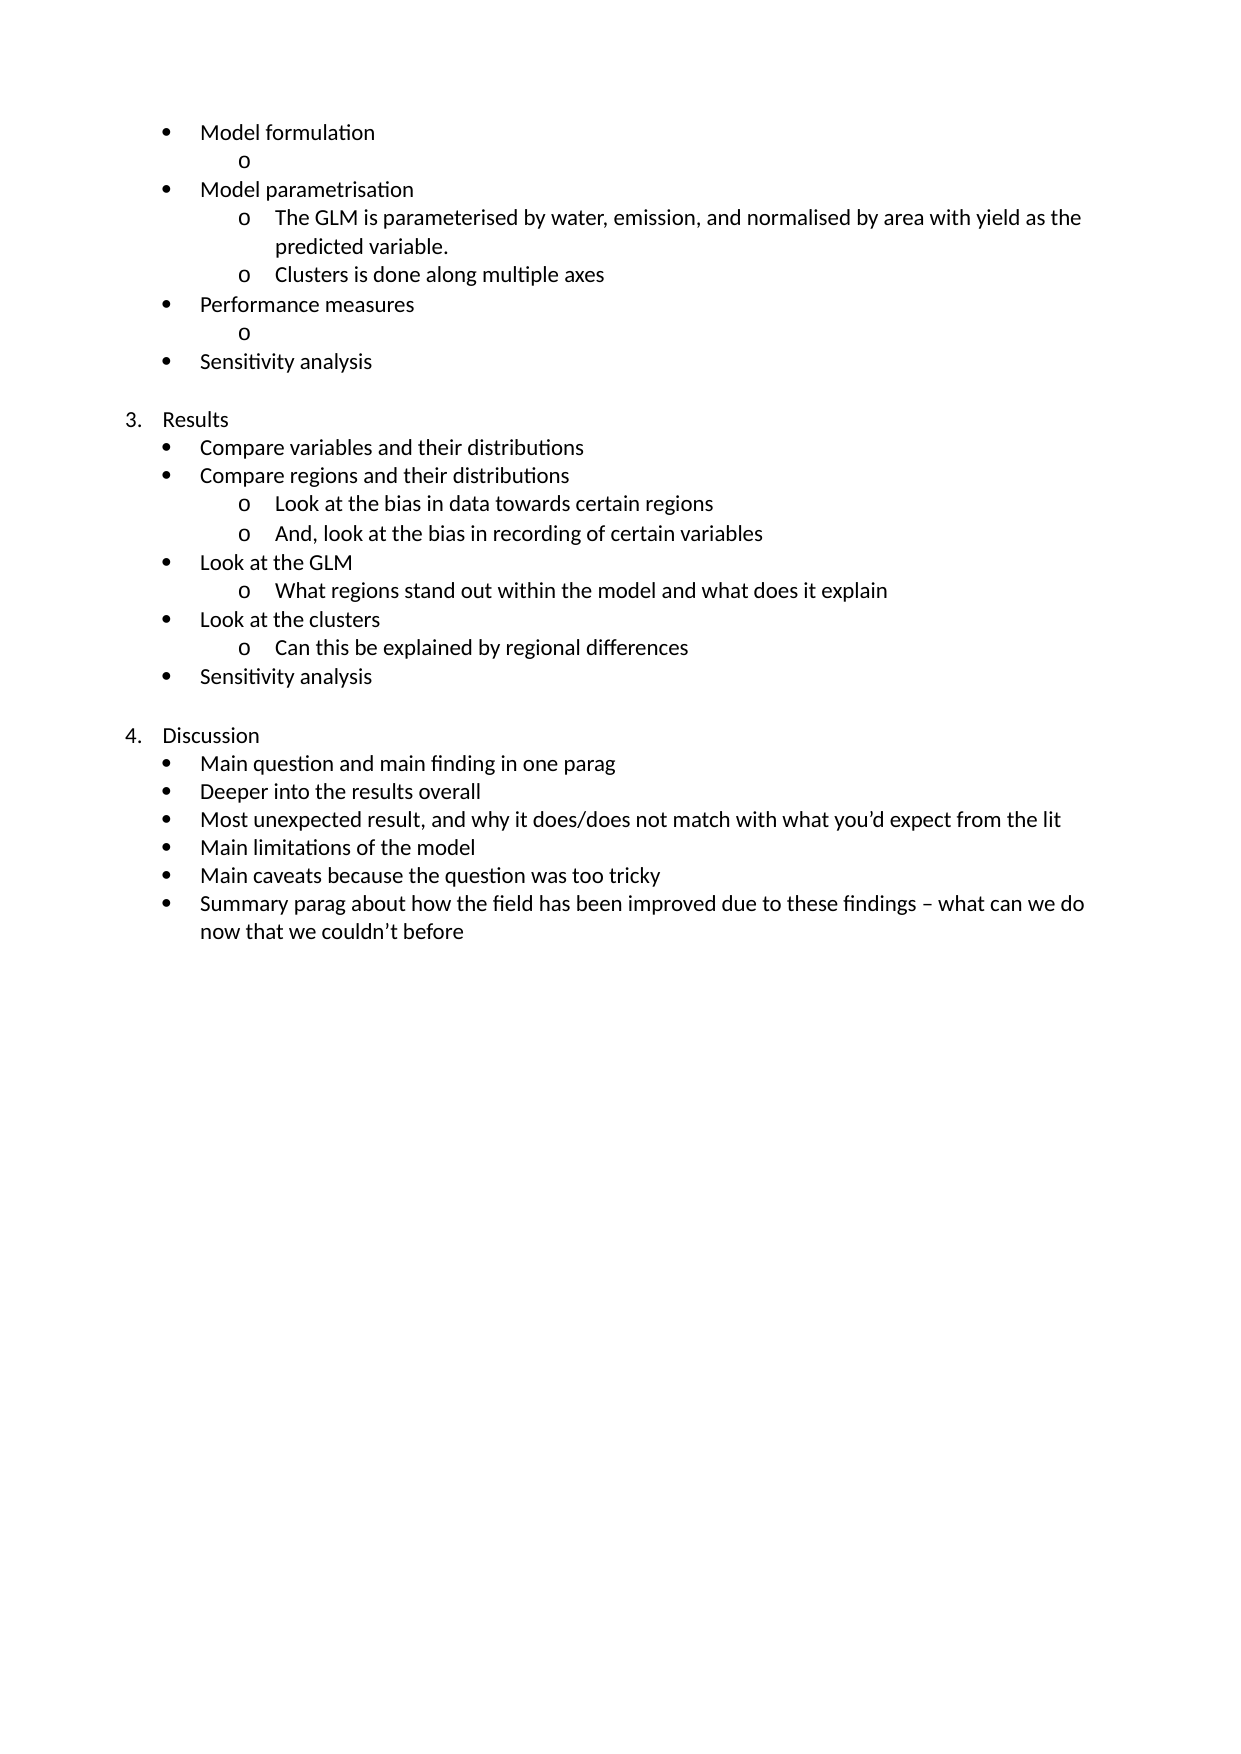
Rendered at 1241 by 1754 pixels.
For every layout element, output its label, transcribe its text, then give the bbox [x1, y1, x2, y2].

list Compare regions and their distributions [162, 461, 1122, 489]
list The GLM is parameterised by water, emission, and normalised by area with yield as the predicted variable. [237, 203, 1122, 261]
list Main limitations of the model [162, 833, 1122, 861]
list Summary parag about how the field has been improved due to these findings – what can we do now that we couldn’t before [162, 889, 1122, 945]
list Sensitivity analysis [162, 662, 1122, 690]
list Can this be explained by regional differences [237, 633, 1122, 662]
list Look at the clusters [162, 605, 1122, 633]
list And, look at the bias in recording of certain variables [237, 519, 1122, 548]
list Model formulation [162, 118, 1122, 146]
list Main caveats because the question was too tricky [162, 861, 1122, 889]
list Most unexpected result, and why it does/does not match with what you’d expect from the lit [162, 805, 1122, 833]
list Compare variables and their distributions [162, 433, 1122, 461]
list Performance measures [162, 290, 1122, 318]
list Sensitivity analysis [162, 347, 1122, 375]
list Results [125, 405, 1122, 433]
list Look at the GLM [162, 548, 1122, 576]
list Main question and main finding in one parag [162, 749, 1122, 777]
list Model parametrisation [162, 175, 1122, 203]
list What regions stand out within the model and what does it explain [237, 576, 1122, 605]
list Look at the bias in data towards certain regions [237, 489, 1122, 519]
list Deeper into the results overall [162, 777, 1122, 805]
list Clusters is done along multiple axes [237, 261, 1122, 290]
list Discussion [125, 721, 1122, 749]
